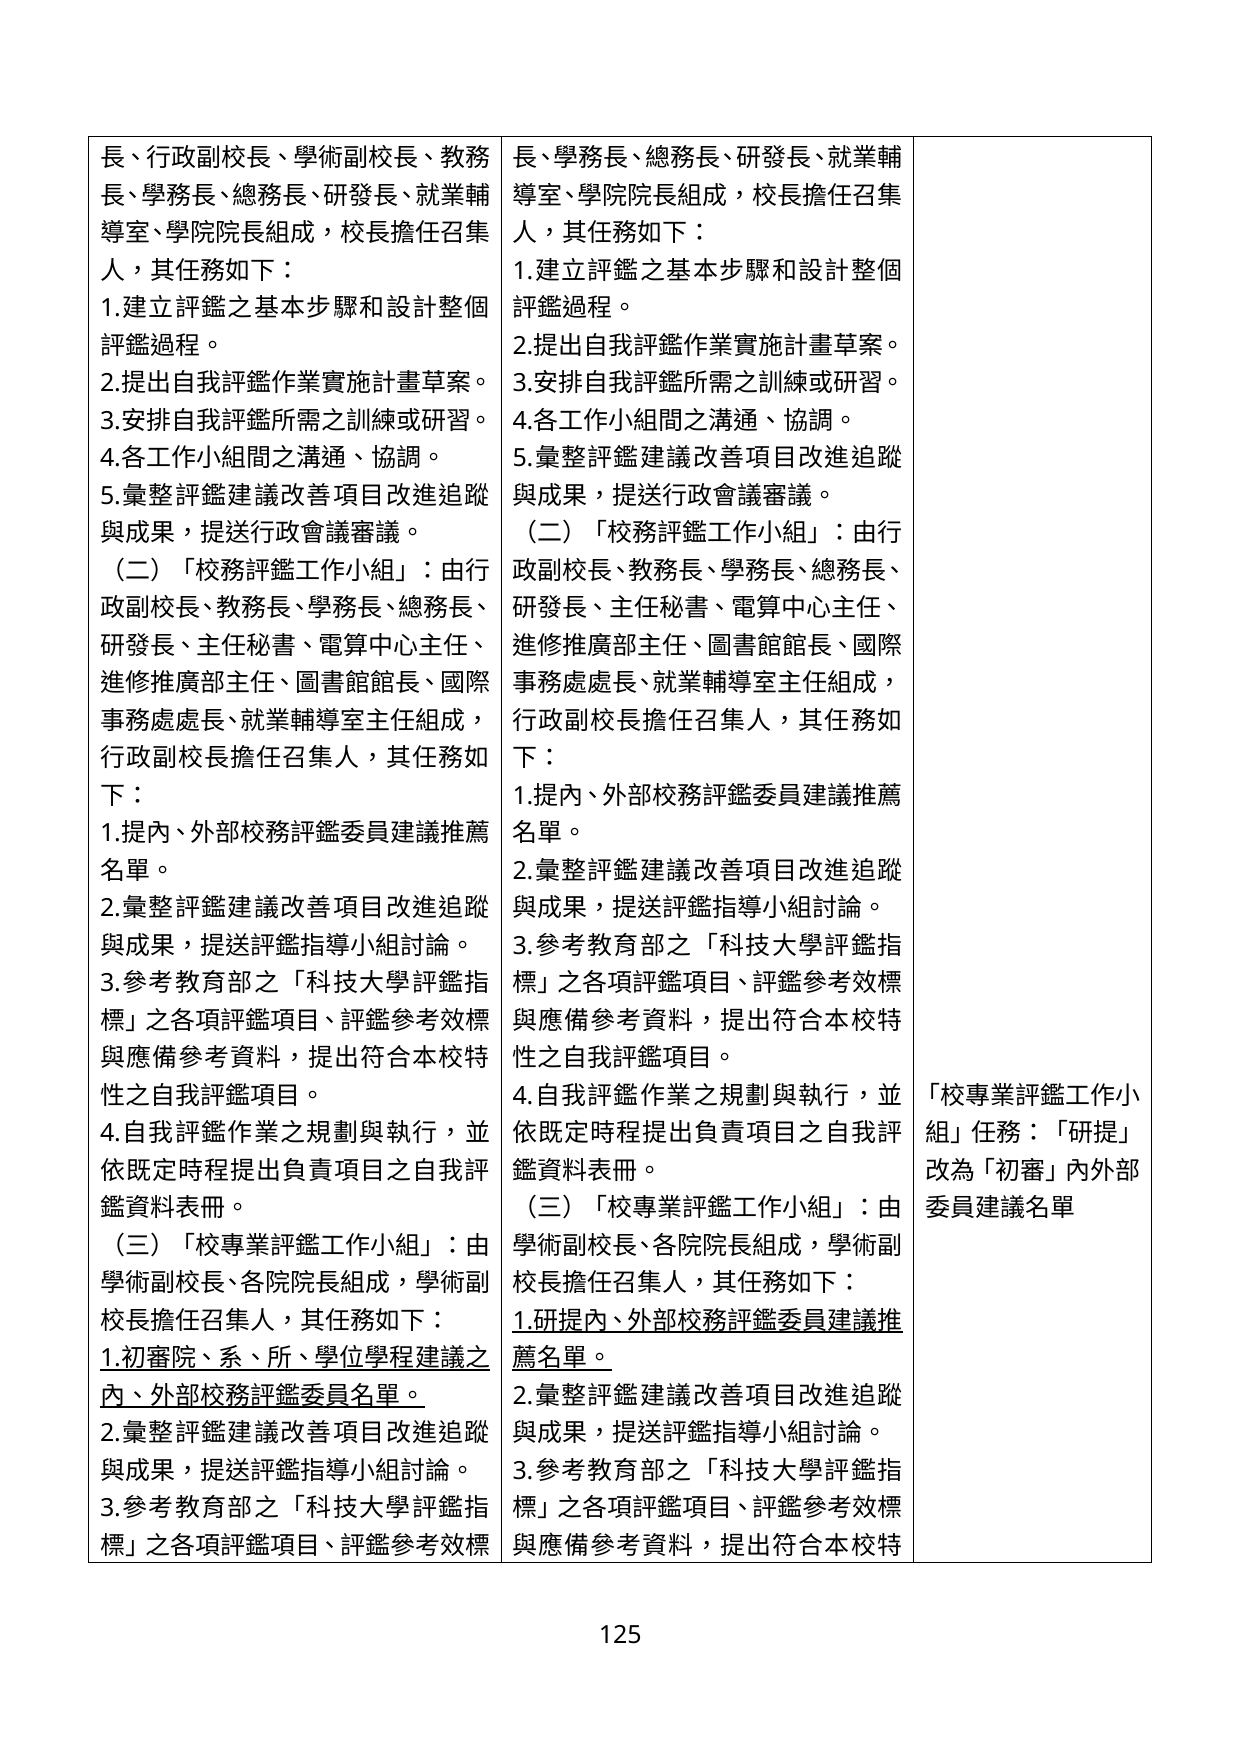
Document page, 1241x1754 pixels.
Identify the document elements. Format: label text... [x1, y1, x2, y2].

table_cell 長、學務長、總務長、研發長、就業輔導室、學院院長組成，校長擔任召集人，其任務如下： 1.建立評鑑之基本步驟和設計整個評鑑過程。 2.提出自我評鑑作業實施計畫草案。 3.安排自我評鑑所需之訓練或研習。 4.各工作小組間之溝通、協調。 5.彙整評鑑建議改善項目改進追蹤與成果，提送行政會議審議。 （二）「校務評鑑工作小組」：由行政副校長、教務長、學務長、總務長、研發長、主任秘書、電算中心主任、進修推廣部主任、圖書館館長、國際事務處處長、就業輔導室主任組成，行政副校長擔任召集人，其任務如下： 1.提內、外部校務評鑑委員建議推薦名單。 2.彙整評鑑建議改善項目改進追蹤與成果，提送評鑑指導小組討論。 3.參考教育部之「科技大學評鑑指標」之各項評鑑項目、評鑑參考效標與應備參考資料，提出符合本校特性之自我評鑑項目。 4.自我評鑑作業之規劃與執行，並依既定時程提出負責項目之自我評鑑資料表冊。 （三）「校專業評鑑工作小組」：由學術副校長、各院院長組成，學術副校長擔任召集人，其任務如下： 1.研提內、外部校務評鑑委員建議推薦名單。 2.彙整評鑑建議改善項目改進追蹤與成果，提送評鑑指導小組討論。 3.參考教育部之「科技大學評鑑指標」之各項評鑑項目、評鑑參考效標與應備參考資料，提出符合本校特 [502, 137, 913, 1562]
table_cell 長、行政副校長、學術副校長、教務長、學務長、總務長、研發長、就業輔導室、學院院長組成，校長擔任召集人，其任務如下： 1.建立評鑑之基本步驟和設計整個評鑑過程。 2.提出自我評鑑作業實施計畫草案。 3.安排自我評鑑所需之訓練或研習。 4.各工作小組間之溝通、協調。 5.彙整評鑑建議改善項目改進追蹤與成果，提送行政會議審議。 （二）「校務評鑑工作小組」：由行政副校長、教務長、學務長、總務長、研發長、主任秘書、電算中心主任、進修推廣部主任、圖書館館長、國際事務處處長、就業輔導室主任組成，行政副校長擔任召集人，其任務如下： 1.提內、外部校務評鑑委員建議推薦名單。 2.彙整評鑑建議改善項目改進追蹤與成果，提送評鑑指導小組討論。 3.參考教育部之「科技大學評鑑指標」之各項評鑑項目、評鑑參考效標與應備參考資料，提出符合本校特性之自我評鑑項目。 4.自我評鑑作業之規劃與執行，並依既定時程提出負責項目之自我評鑑資料表冊。 （三）「校專業評鑑工作小組」：由學術副校長、各院院長組成，學術副校長擔任召集人，其任務如下： 1.初審院、系、所、學位學程建議之內、外部校務評鑑委員名單。 2.彙整評鑑建議改善項目改進追蹤與成果，提送評鑑指導小組討論。 3.參考教育部之「科技大學評鑑指標」之各項評鑑項目、評鑑參考效標 [89, 137, 501, 1562]
table_cell 「校專業評鑑工作小組」任務：「研提」改為「初審」內外部委員建議名單 [914, 137, 1151, 1562]
